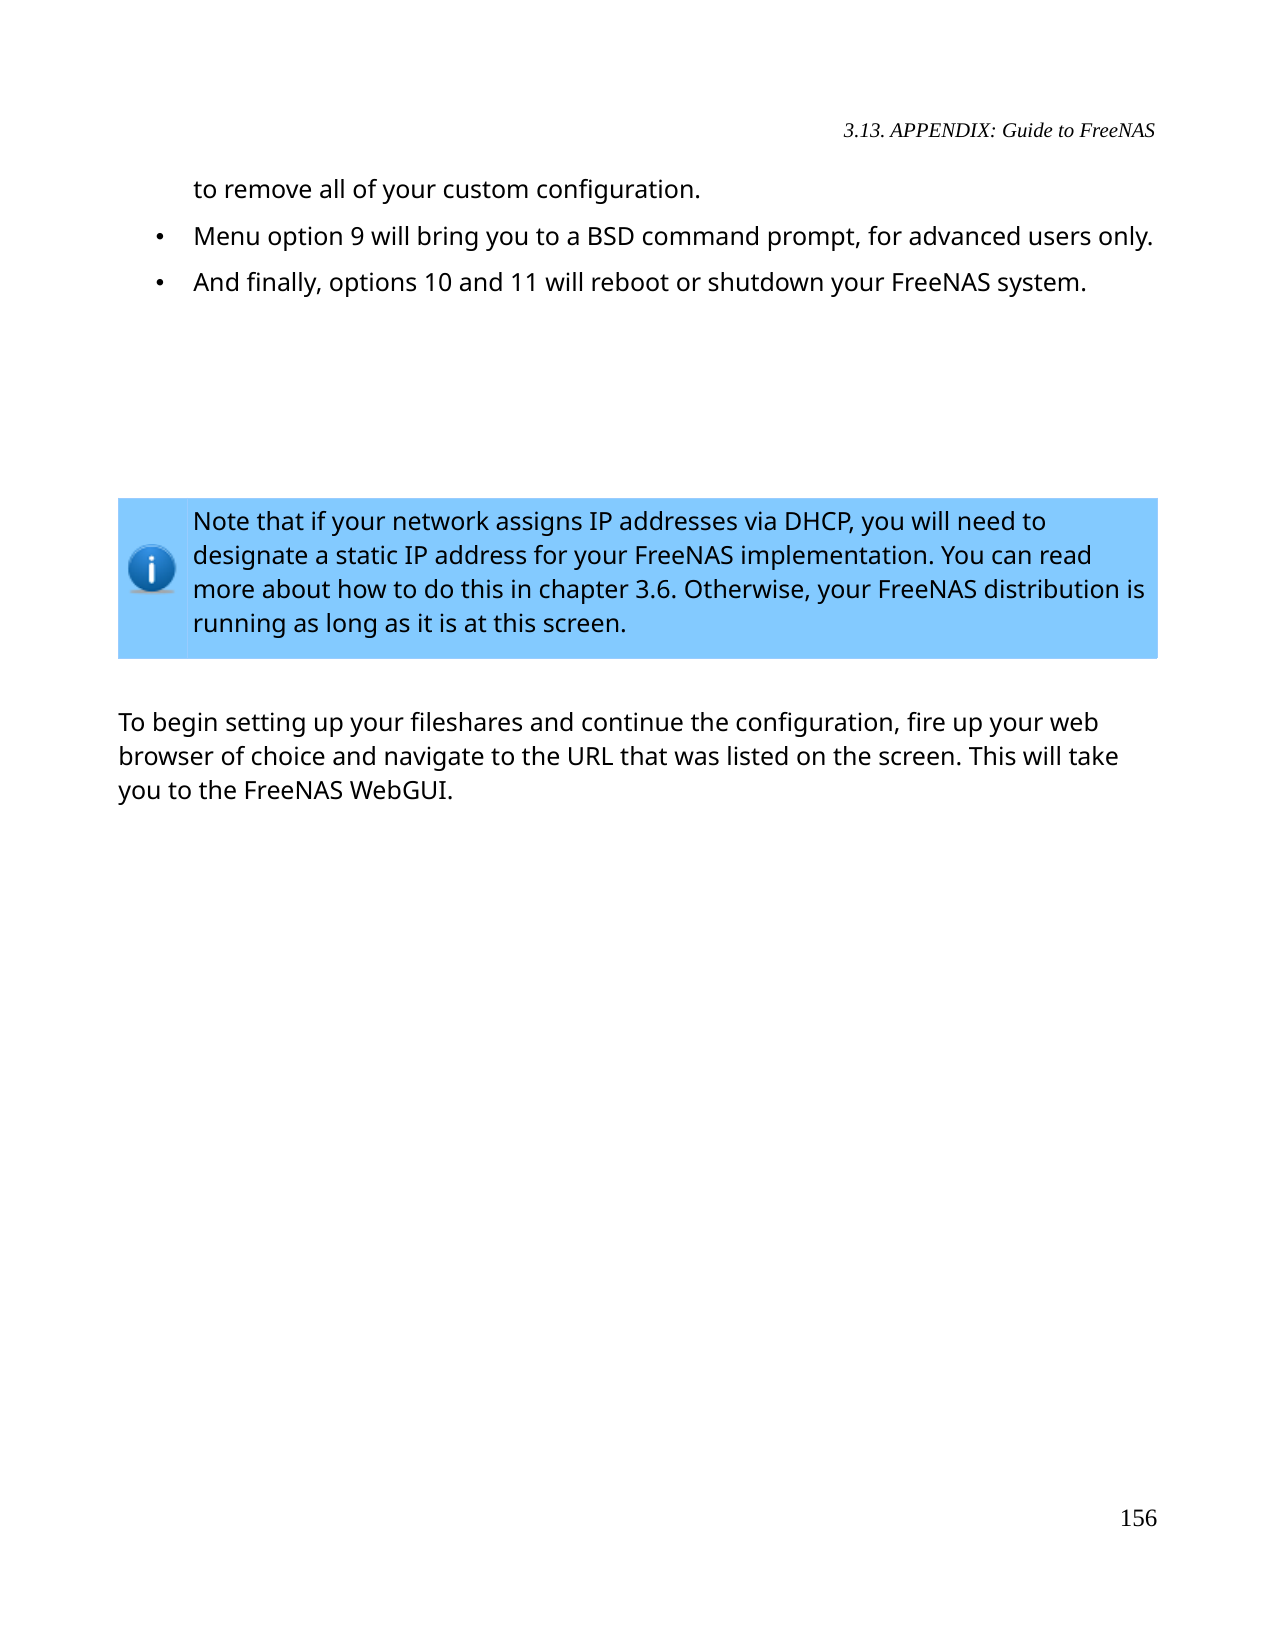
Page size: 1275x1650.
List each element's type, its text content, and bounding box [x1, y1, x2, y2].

table_header Note that if your network assigns IP addresses via DHCP, you will need to designate a static IP address for your FreeNAS implementation. You can read more about how to do this in chapter 3.6. Otherwise, your FreeNAS distribution is running as long as it is at this screen. [188, 499, 1157, 658]
list And finally, options 10 and 11 will reboot or shutdown your FreeNAS system. [156, 265, 1157, 299]
list Menu option 9 will bring you to a BSD command prompt, for advanced users only. [156, 218, 1157, 252]
text To begin setting up your fileshares and continue the configuration, fire up your web browser of choice and navigate to the URL that was listed on the screen. This will take you to the FreeNAS WebGUI. [118, 704, 1157, 807]
table_header [119, 499, 187, 658]
list to remove all of your custom configuration. [156, 172, 1157, 206]
picture [127, 544, 178, 595]
